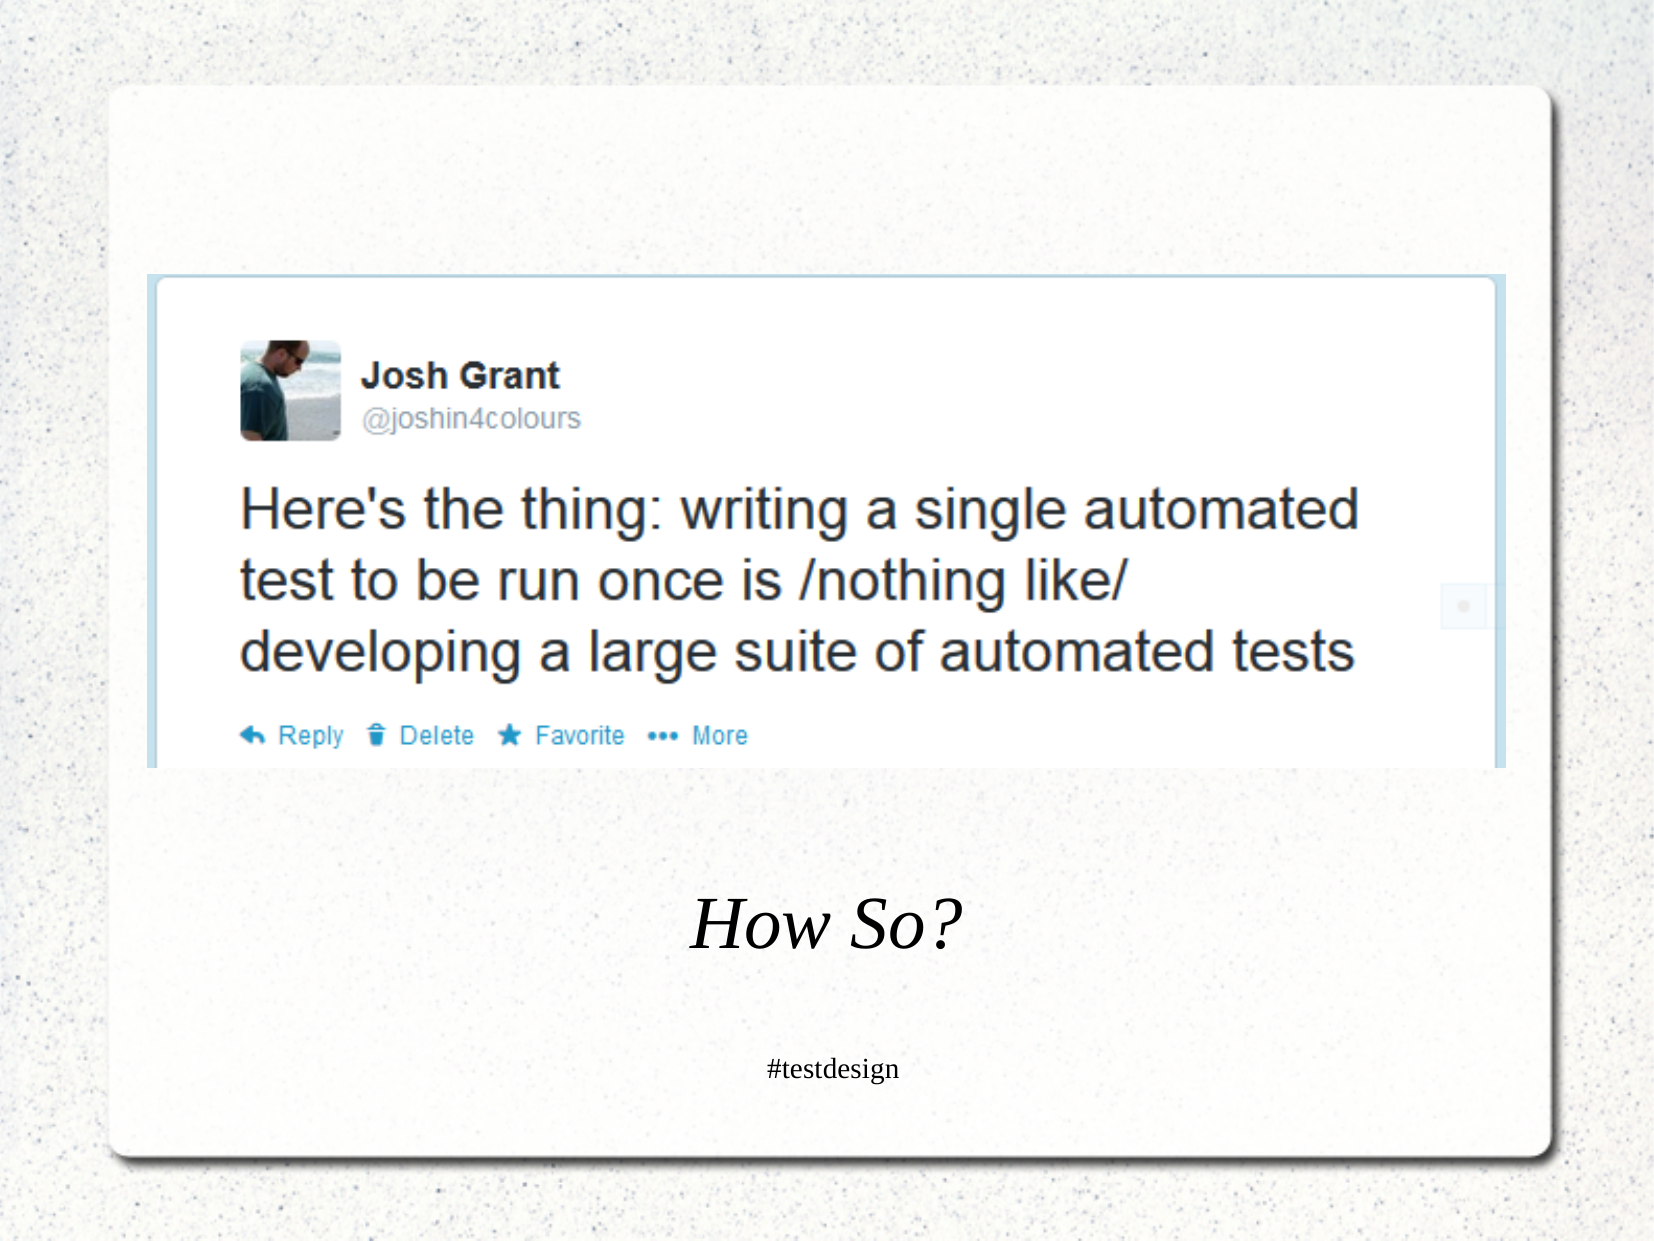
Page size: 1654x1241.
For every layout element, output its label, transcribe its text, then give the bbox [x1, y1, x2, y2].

text_box How So? [675, 874, 979, 972]
picture [0, 0, 1654, 1241]
